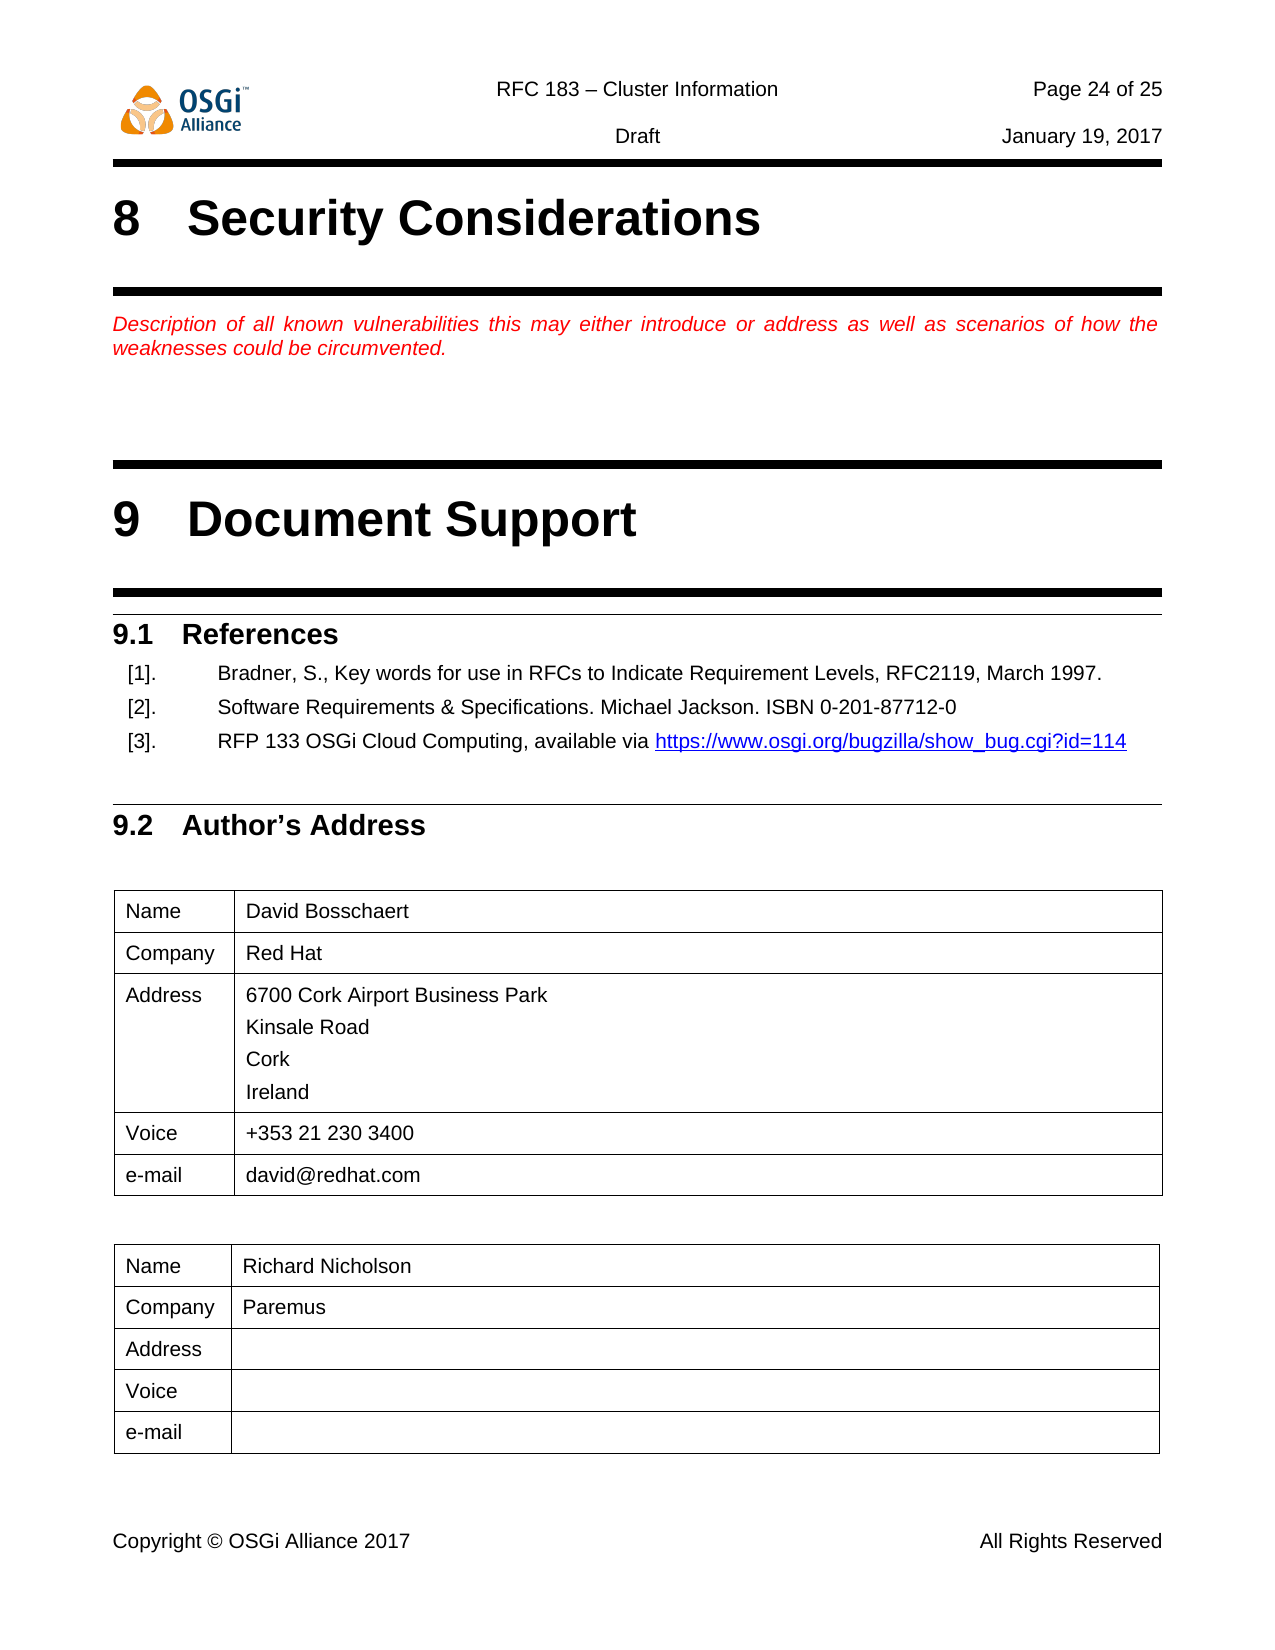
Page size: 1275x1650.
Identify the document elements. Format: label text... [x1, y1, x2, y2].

list Software Requirements & Specifications. Michael Jackson. ISBN 0-201-87712-0 [127, 695, 1162, 719]
table_cell [232, 1329, 1159, 1369]
table_header David Bosschaert [235, 891, 1162, 932]
text Description of all known vulnerabilities this may either introduce or address as well as scenarios of how the weaknesses could be circumvented. [112, 312, 1162, 360]
table_cell Address [115, 974, 234, 1112]
table_cell [232, 1412, 1159, 1452]
table_cell e-mail [115, 1412, 231, 1452]
subtitle Document Support [112, 461, 1162, 597]
table_cell +353 21 230 3400 [235, 1113, 1162, 1153]
subtitle Author’s Address [112, 805, 1162, 841]
table_cell Paremus [232, 1287, 1159, 1327]
table_cell 6700 Cork Airport Business Park Kinsale Road Cork Ireland [235, 974, 1162, 1112]
table_header Name [115, 891, 234, 932]
table_header Richard Nicholson [232, 1245, 1159, 1286]
table_cell e-mail [115, 1155, 234, 1195]
table_cell Company [115, 933, 234, 973]
table_cell Address [115, 1329, 231, 1369]
table_cell Voice [115, 1370, 231, 1411]
list RFP 133 OSGi Cloud Computing, available via https://www.osgi.org/bugzilla/show_bug.cgi?id=114 [127, 729, 1162, 753]
subtitle References [112, 615, 1162, 650]
picture [113, 78, 257, 142]
list Bradner, S., Key words for use in RFCs to Indicate Requirement Levels, RFC2119, March 1997. [127, 661, 1162, 684]
table_header Name [115, 1245, 231, 1286]
table_cell Company [115, 1287, 231, 1327]
table_cell david@redhat.com [235, 1155, 1162, 1195]
subtitle Security Considerations [112, 160, 1162, 296]
table_cell [232, 1370, 1159, 1411]
table_cell Red Hat [235, 933, 1162, 973]
table_cell Voice [115, 1113, 234, 1153]
